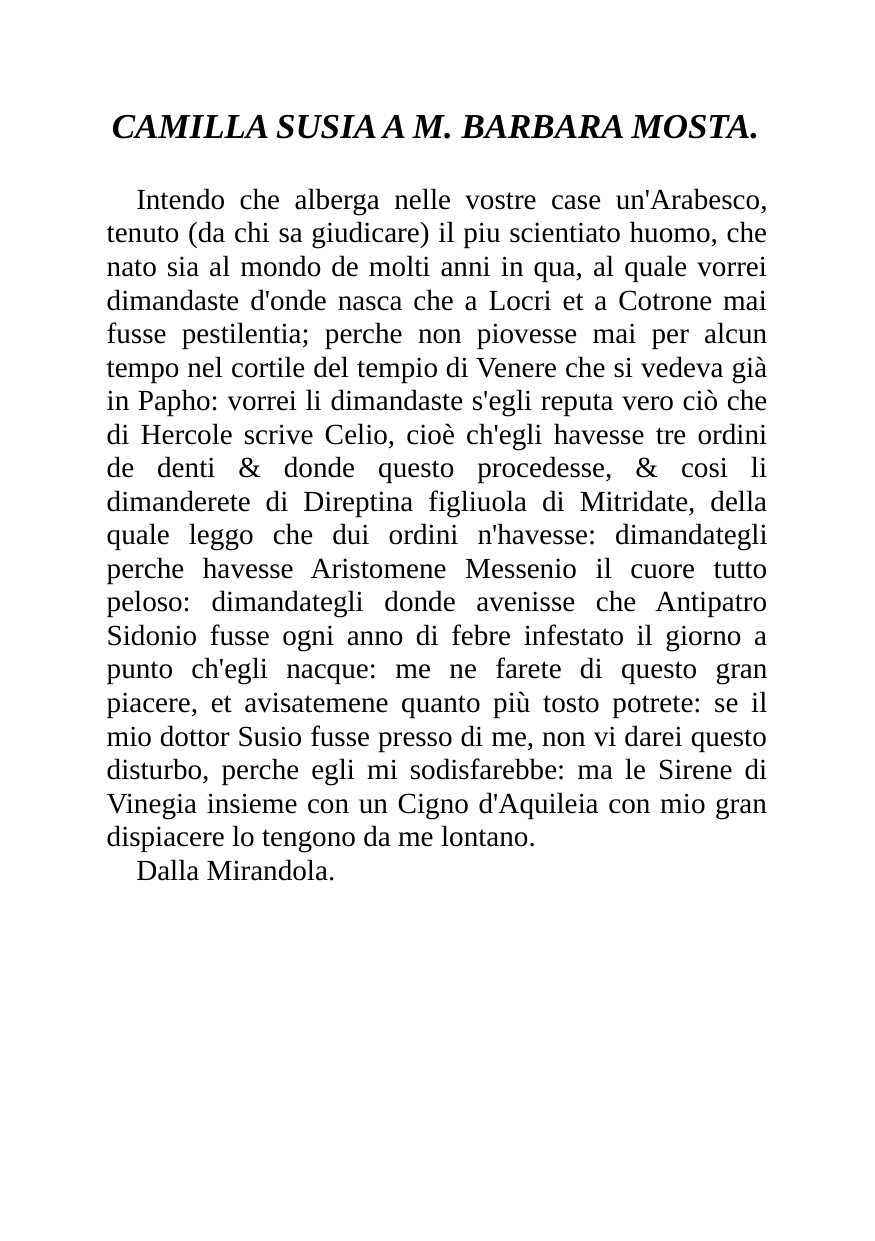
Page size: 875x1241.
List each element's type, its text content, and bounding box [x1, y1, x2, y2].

subtitle CAMILLA SUSIA A M. BARBARA MOSTA. [106, 106, 768, 147]
text Dalla Mirandola. [106, 853, 768, 886]
text Intendo che alberga nelle vostre case un'Arabesco, tenuto (da chi sa giudicare) il piu scientiato huomo, che nato sia al mondo de molti anni in qua, al quale vorrei dimandaste d'onde nasca che a Locri et a Cotrone mai fusse pestilentia; perche non piovesse mai per alcun tempo nel cortile del tempio di Venere che si vedeva già in Papho: vorrei li dimandaste s'egli reputa vero ciò che di Hercole scrive Celio, cioè ch'egli havesse tre ordini de denti & donde questo procedesse, & cosi li dimanderete di Direptina figliuola di Mitridate, della quale leggo che dui ordini n'havesse: dimandategli perche havesse Aristomene Messenio il cuore tutto peloso: dimandategli donde avenisse che Antipatro Sidonio fusse ogni anno di febre infestato il giorno a punto ch'egli nacque: me ne farete di questo gran piacere, et avisatemene quanto più tosto potrete: se il mio dottor Susio fusse presso di me, non vi darei questo disturbo, perche egli mi sodisfarebbe: ma le Sirene di Vinegia insieme con un Cigno d'Aquileia con mio gran dispiacere lo tengono da me lontano. [106, 182, 768, 853]
